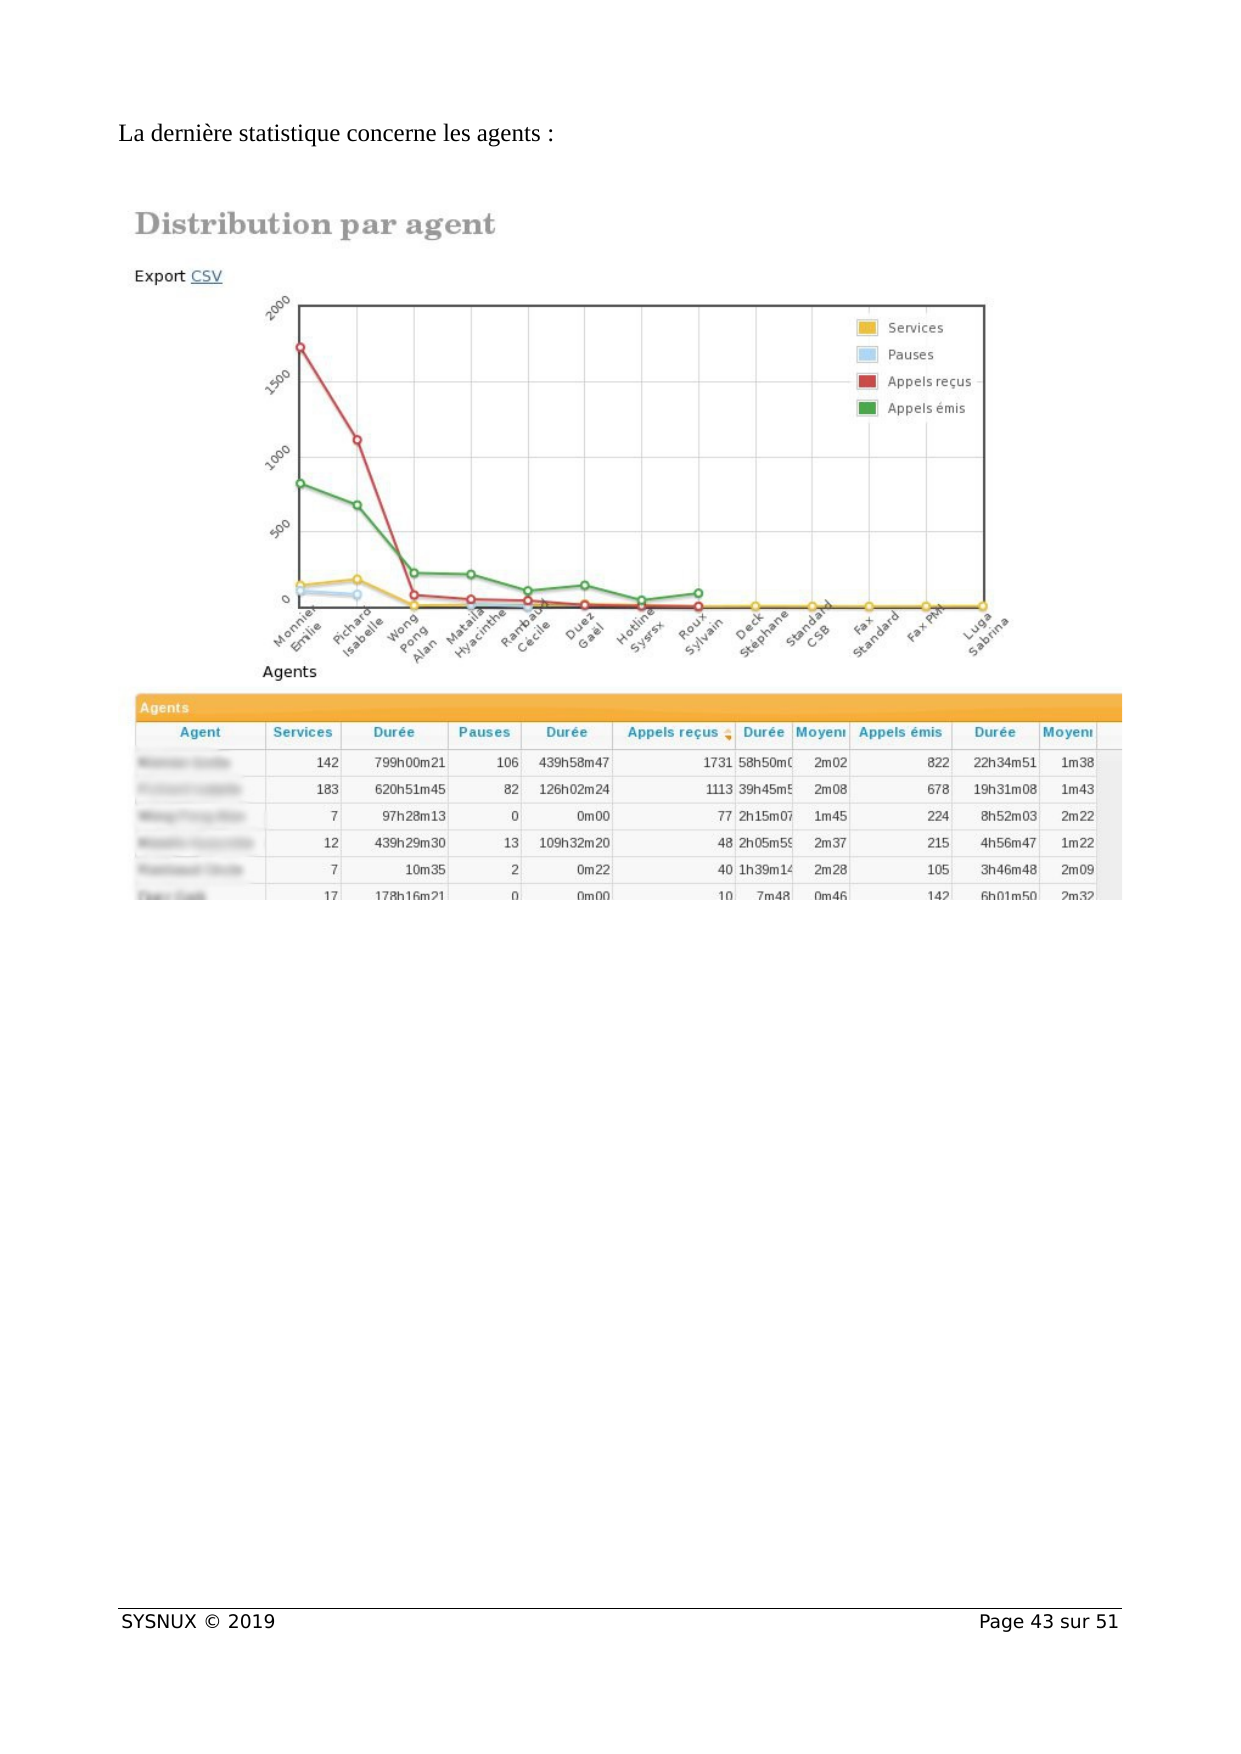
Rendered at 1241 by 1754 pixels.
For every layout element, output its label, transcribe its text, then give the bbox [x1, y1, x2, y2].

text La dernière statistique concerne les agents : [118, 118, 1122, 147]
picture [118, 200, 1123, 900]
